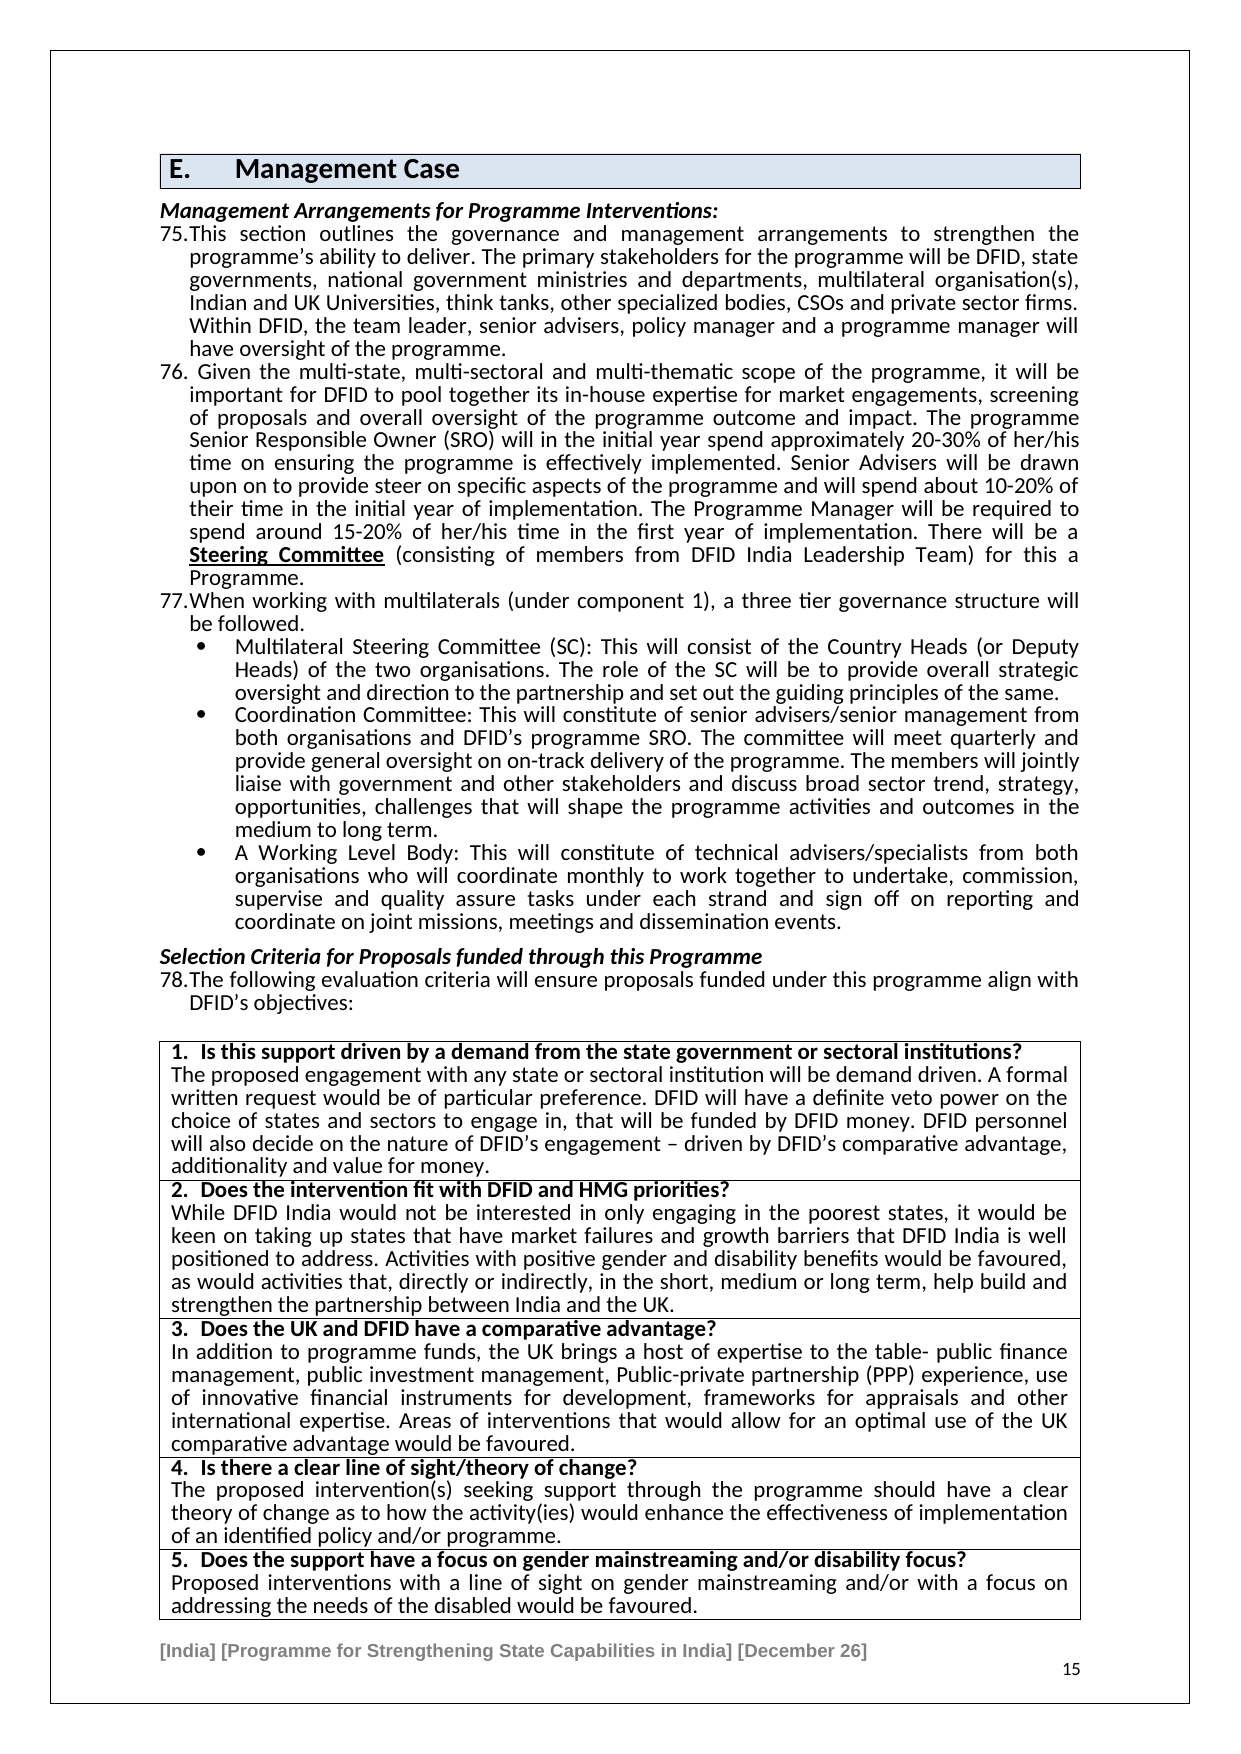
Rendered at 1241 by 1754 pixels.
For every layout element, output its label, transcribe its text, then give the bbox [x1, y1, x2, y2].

list Multilateral Steering Committee (SC): This will consist of the Country Heads (or Deputy Heads) of the two organisations. The role of the SC will be to provide overall strategic oversight and direction to the partnership and set out the guiding principles of the same. [197, 637, 1081, 706]
list Management Case [161, 155, 1080, 188]
list Given the multi-state, multi-sectoral and multi-thematic scope of the programme, it will be important for DFID to pool together its in-house expertise for market engagements, screening of proposals and overall oversight of the programme outcome and impact. The programme Senior Responsible Owner (SRO) will in the initial year spend approximately 20-30% of her/his time on ensuring the programme is effectively implemented. Senior Advisers will be drawn upon on to provide steer on specific aspects of the programme and will spend about 10-20% of their time in the initial year of implementation. The Programme Manager will be required to spend around 15-20% of her/his time in the first year of implementation. There will be a Steering Committee (consisting of members from DFID India Leadership Team) for this a Programme. [159, 362, 1081, 591]
list Coordination Committee: This will constitute of senior advisers/senior management from both organisations and DFID’s programme SRO. The committee will meet quarterly and provide general oversight on on-track delivery of the programme. The members will jointly liaise with government and other stakeholders and discuss broad sector trend, strategy, opportunities, challenges that will shape the programme activities and outcomes in the medium to long term. [197, 706, 1081, 843]
list When working with multilaterals (under component 1), a three tier governance structure will be followed. [159, 591, 1081, 637]
table_cell Does the support have a focus on gender mainstreaming and/or disability focus? Proposed interventions with a line of sight on gender mainstreaming and/or with a focus on addressing the needs of the disabled would be favoured. [160, 1550, 1080, 1619]
list This section outlines the governance and management arrangements to strengthen the programme’s ability to deliver. The primary stakeholders for the programme will be DFID, state governments, national government ministries and departments, multilateral organisation(s), Indian and UK Universities, think tanks, other specialized bodies, CSOs and private sector firms. Within DFID, the team leader, senior advisers, policy manager and a programme manager will have oversight of the programme. [159, 224, 1081, 362]
table_header Is this support driven by a demand from the state government or sectoral institutions? The proposed engagement with any state or sectoral institution will be demand driven. A formal written request would be of particular preference. DFID will have a definite veto power on the choice of states and sectors to engage in, that will be funded by DFID money. DFID personnel will also decide on the nature of DFID’s engagement – driven by DFID’s comparative advantage, additionality and value for money. [160, 1042, 1080, 1179]
table_cell Does the UK and DFID have a comparative advantage? In addition to programme funds, the UK brings a host of expertise to the table- public finance management, public investment management, Public-private partnership (PPP) experience, use of innovative financial instruments for development, frameworks for appraisals and other international expertise. Areas of interventions that would allow for an optimal use of the UK comparative advantage would be favoured. [160, 1319, 1080, 1457]
list A Working Level Body: This will constitute of technical advisers/specialists from both organisations who will coordinate monthly to work together to undertake, commission, supervise and quality assure tasks under each strand and sign off on reporting and coordinate on joint missions, meetings and dissemination events. [197, 843, 1081, 935]
list Selection Criteria for Proposals funded through this Programme [159, 947, 1081, 970]
table_cell Is there a clear line of sight/theory of change? The proposed intervention(s) seeking support through the programme should have a clear theory of change as to how the activity(ies) would enhance the effectiveness of implementation of an identified policy and/or programme. [160, 1458, 1080, 1549]
table_cell Does the intervention fit with DFID and HMG priorities? While DFID India would not be interested in only engaging in the poorest states, it would be keen on taking up states that have market failures and growth barriers that DFID India is well positioned to address. Activities with positive gender and disability benefits would be favoured, as would activities that, directly or indirectly, in the short, medium or long term, help build and strengthen the partnership between India and the UK. [160, 1181, 1080, 1318]
list The following evaluation criteria will ensure proposals funded under this programme align with DFID’s objectives: [159, 970, 1081, 1016]
list Management Arrangements for Programme Interventions: [159, 201, 1081, 224]
